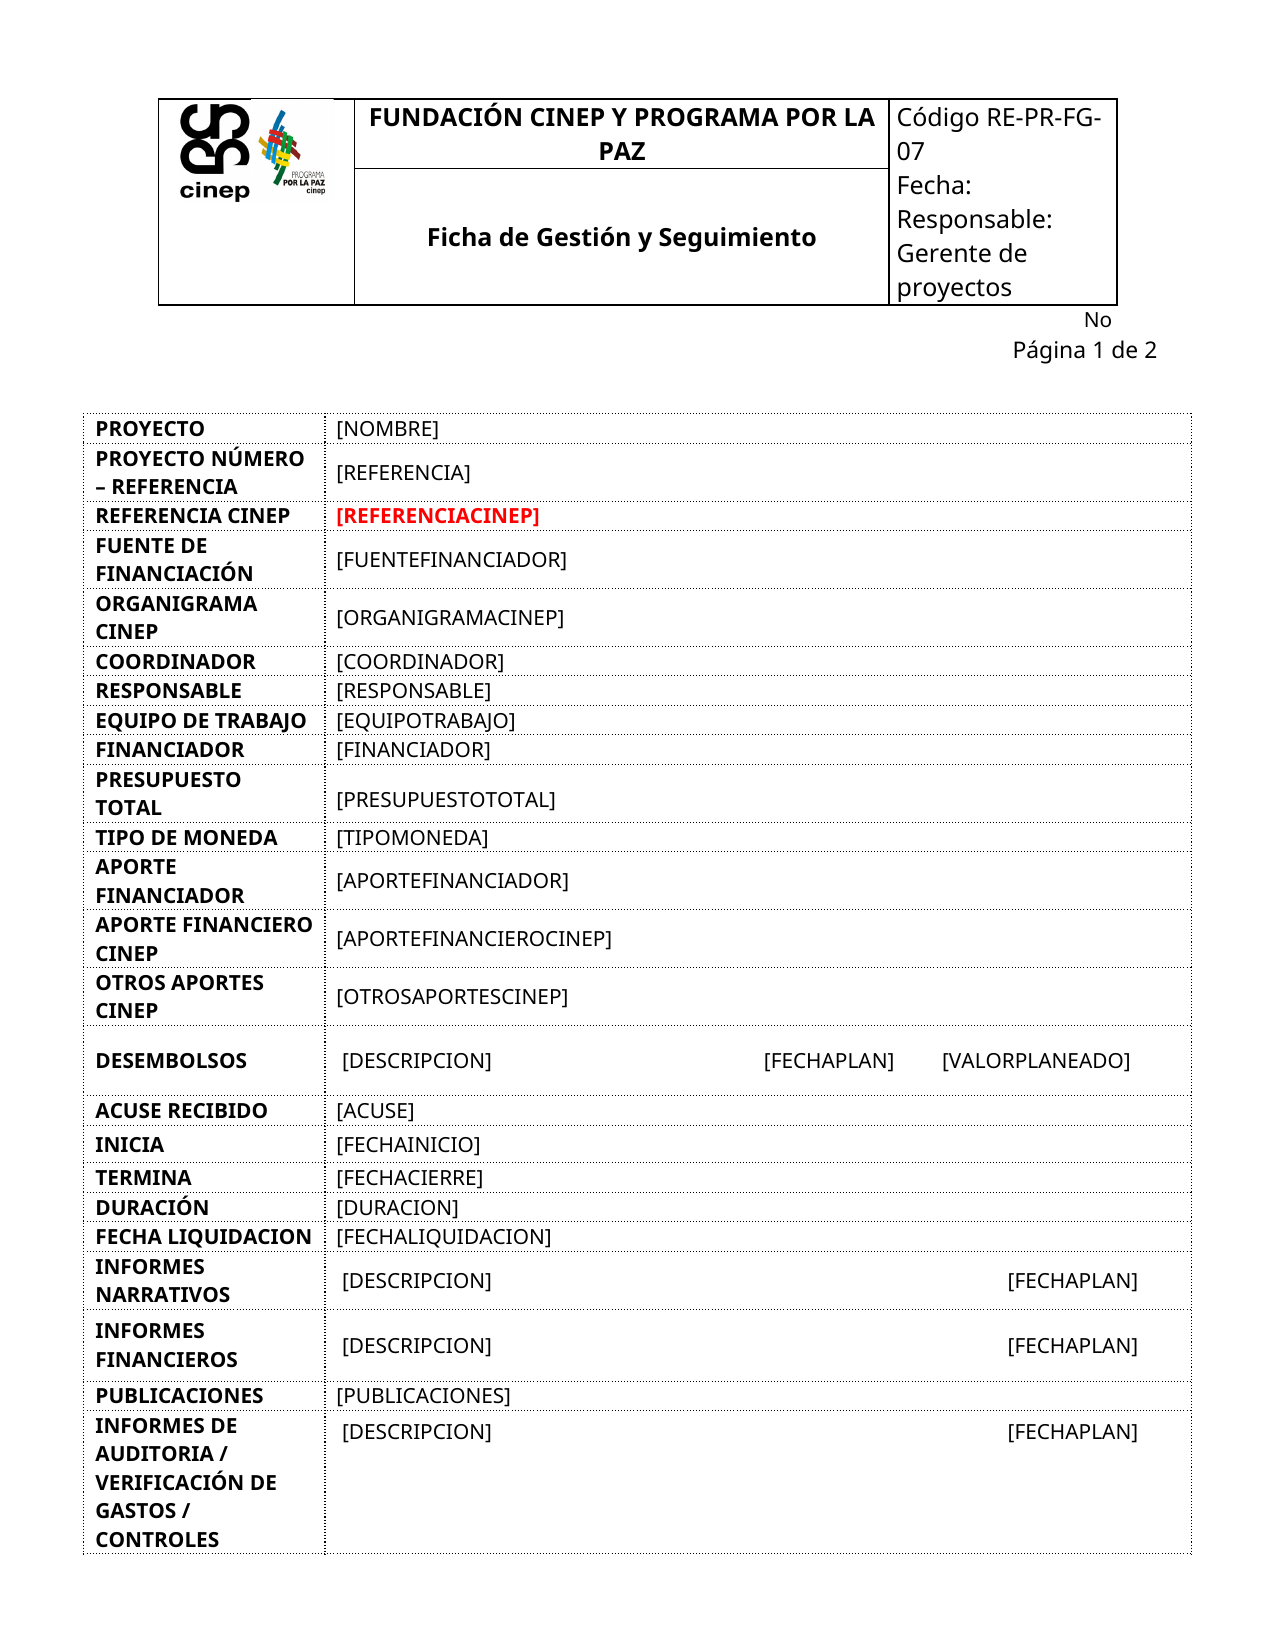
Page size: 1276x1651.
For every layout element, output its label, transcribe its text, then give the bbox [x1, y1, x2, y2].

table_cell [325, 1410, 1191, 1553]
table_header [DESCRIPCION] [336, 1411, 1002, 1451]
table_header [FECHAPLAN] [1002, 1325, 1180, 1365]
table_cell FINANCIADOR [84, 734, 325, 764]
table_cell [COORDINADOR] [325, 646, 1191, 675]
table_cell [PUBLICACIONES] [325, 1381, 1191, 1410]
table_cell DURACIÓN [84, 1192, 325, 1221]
table_cell [DURACION] [325, 1192, 1191, 1221]
table_cell ORGANIGRAMA CINEP [84, 588, 325, 646]
table_cell [FECHAINICIO] [325, 1125, 1191, 1162]
table_header [DESCRIPCION] [336, 1041, 758, 1081]
table_cell [REFERENCIACINEP] [325, 501, 1191, 530]
table_cell INFORMES DE AUDITORIA / VERIFICACIÓN DE GASTOS / CONTROLES [84, 1410, 325, 1553]
table_cell [EQUIPOTRABAJO] [325, 705, 1191, 734]
table_cell [325, 1309, 1191, 1381]
table_header [FECHAPLAN] [758, 1041, 936, 1081]
table_cell [FUENTEFINANCIADOR] [325, 530, 1191, 588]
table_cell [OTROSAPORTESCINEP] [325, 967, 1191, 1025]
table_cell OTROS APORTES CINEP [84, 967, 325, 1025]
table_cell APORTE FINANCIADOR [84, 851, 325, 909]
table_cell INFORMES NARRATIVOS [84, 1251, 325, 1309]
table_cell [RESPONSABLE] [325, 675, 1191, 705]
table_cell [APORTEFINANCIADOR] [325, 851, 1191, 909]
table_cell [325, 1251, 1191, 1309]
table_cell FUENTE DE FINANCIACIÓN [84, 530, 325, 588]
table_cell [ACUSE] [325, 1095, 1191, 1125]
table_cell [TIPOMONEDA] [325, 822, 1191, 851]
table_cell [REFERENCIA] [325, 443, 1191, 501]
table_cell FECHA LIQUIDACION [84, 1221, 325, 1251]
table_cell COORDINADOR [84, 646, 325, 675]
table_header [DESCRIPCION] [336, 1325, 1002, 1365]
table_cell PROYECTO NÚMERO – REFERENCIA [84, 443, 325, 501]
table_cell INFORMES FINANCIEROS [84, 1309, 325, 1381]
table_cell ACUSE RECIBIDO [84, 1095, 325, 1125]
table_cell INICIA [84, 1125, 325, 1162]
table_cell REFERENCIA CINEP [84, 501, 325, 530]
table_header [NOMBRE] [325, 413, 1191, 443]
table_cell APORTE FINANCIERO CINEP [84, 909, 325, 967]
table_cell PRESUPUESTO TOTAL [84, 764, 325, 822]
table_header [FECHAPLAN] [1002, 1411, 1180, 1451]
table_cell [FECHALIQUIDACION] [325, 1221, 1191, 1251]
table_cell [FINANCIADOR] [325, 734, 1191, 764]
table_header [DESCRIPCION] [336, 1260, 1002, 1300]
table_cell PUBLICACIONES [84, 1381, 325, 1410]
table_cell EQUIPO DE TRABAJO [84, 705, 325, 734]
table_cell [ORGANIGRAMACINEP] [325, 588, 1191, 646]
table_header PROYECTO [84, 413, 325, 443]
table_cell DESEMBOLSOS [84, 1025, 325, 1095]
table_cell [PRESUPUESTOTOTAL] [325, 764, 1191, 822]
table_cell TIPO DE MONEDA [84, 822, 325, 851]
table_cell [FECHACIERRE] [325, 1162, 1191, 1192]
picture [251, 99, 334, 203]
table_cell [APORTEFINANCIEROCINEP] [325, 909, 1191, 967]
table_cell RESPONSABLE [84, 675, 325, 705]
table_cell [325, 1025, 1191, 1095]
table_header [FECHAPLAN] [1002, 1260, 1180, 1300]
table_cell TERMINA [84, 1162, 325, 1192]
table_header [VALORPLANEADO] [936, 1041, 1180, 1081]
